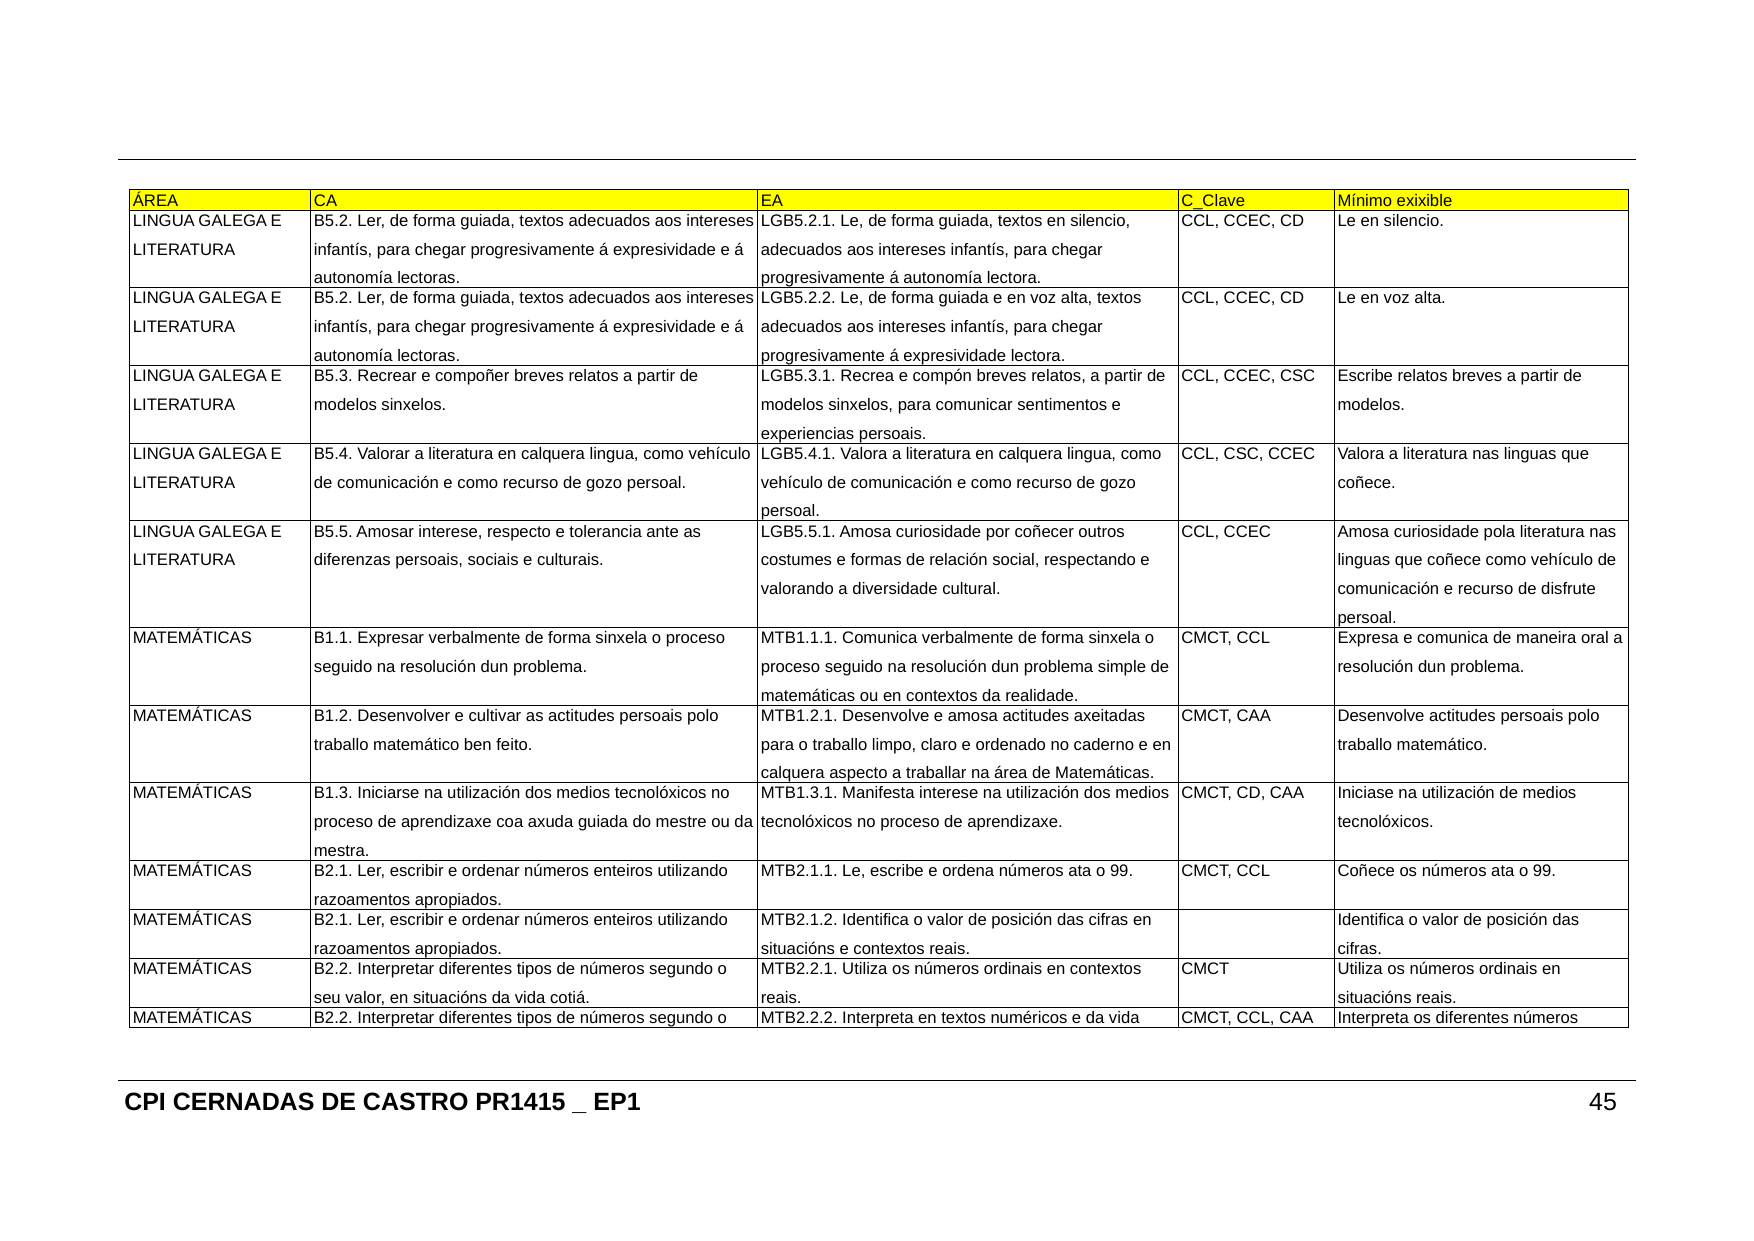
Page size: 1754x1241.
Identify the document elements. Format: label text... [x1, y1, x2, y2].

table_cell LINGUA GALEGA E LITERATURA [130, 366, 310, 443]
table_cell CMCT, CAA [1179, 706, 1334, 782]
table_cell CCL, CSC, CCEC [1179, 444, 1334, 520]
table_cell LINGUA GALEGA E LITERATURA [130, 444, 310, 520]
table_cell LGB5.4.1. Valora a literatura en calquera lingua, como vehículo de comunicación e como recurso de gozo persoal. [758, 444, 1178, 520]
table_cell B5.2. Ler, de forma guiada, textos adecuados aos intereses infantís, para chegar progresivamente á expresividade e á autonomía lectoras. [311, 211, 757, 287]
table_cell MTB2.1.2. Identifica o valor de posición das cifras en situacións e contextos reais. [758, 910, 1178, 958]
table_cell Utiliza os números ordinais en situacións reais. [1335, 959, 1628, 1007]
table_cell MTB2.1.1. Le, escribe e ordena números ata o 99. [758, 861, 1178, 909]
table_cell Interpreta os diferentes números [1335, 1008, 1628, 1027]
table_cell MATEMÁTICAS [130, 628, 310, 704]
table_cell CMCT, CCL [1179, 861, 1334, 909]
table_cell B2.1. Ler, escribir e ordenar números enteiros utilizando razoamentos apropiados. [311, 910, 757, 958]
table_cell B2.1. Ler, escribir e ordenar números enteiros utilizando razoamentos apropiados. [311, 861, 757, 909]
table_cell B5.3. Recrear e compoñer breves relatos a partir de modelos sinxelos. [311, 366, 757, 443]
table_cell MATEMÁTICAS [130, 959, 310, 1007]
table_cell CMCT, CD, CAA [1179, 783, 1334, 860]
table_header C_Clave [1179, 190, 1334, 209]
table_cell B5.2. Ler, de forma guiada, textos adecuados aos intereses infantís, para chegar progresivamente á expresividade e á autonomía lectoras. [311, 288, 757, 365]
table_cell Expresa e comunica de maneira oral a resolución dun problema. [1335, 628, 1628, 704]
table_cell B5.5. Amosar interese, respecto e tolerancia ante as diferenzas persoais, sociais e culturais. [311, 521, 757, 627]
table_cell Le en silencio. [1335, 211, 1628, 287]
table_cell CMCT [1179, 959, 1334, 1007]
table_cell CCL, CCEC, CD [1179, 211, 1334, 287]
table_cell CMCT, CCL [1179, 628, 1334, 704]
table_cell Escribe relatos breves a partir de modelos. [1335, 366, 1628, 443]
table_cell LINGUA GALEGA E LITERATURA [130, 211, 310, 287]
table_cell MTB2.2.1. Utiliza os números ordinais en contextos reais. [758, 959, 1178, 1007]
table_cell CMCT, CCL, CAA [1179, 1008, 1334, 1027]
table_header EA [758, 190, 1178, 209]
table_cell LINGUA GALEGA E LITERATURA [130, 288, 310, 365]
table_cell Identifica o valor de posición das cifras. [1335, 910, 1628, 958]
table_cell Desenvolve actitudes persoais polo traballo matemático. [1335, 706, 1628, 782]
table_cell Valora a literatura nas linguas que coñece. [1335, 444, 1628, 520]
table_header Mínimo exixible [1335, 190, 1628, 209]
table_cell [1179, 910, 1334, 958]
table_cell MATEMÁTICAS [130, 783, 310, 860]
table_cell MTB1.2.1. Desenvolve e amosa actitudes axeitadas para o traballo limpo, claro e ordenado no caderno e en calquera aspecto a traballar na área de Matemáticas. [758, 706, 1178, 782]
table_cell B2.2. Interpretar diferentes tipos de números segundo o seu valor, en situacións da vida cotiá. [311, 959, 757, 1007]
table_cell MTB2.2.2. Interpreta en textos numéricos e da vida [758, 1008, 1178, 1027]
table_cell CCL, CCEC, CD [1179, 288, 1334, 365]
table_cell LGB5.2.1. Le, de forma guiada, textos en silencio, adecuados aos intereses infantís, para chegar progresivamente á autonomía lectora. [758, 211, 1178, 287]
table_cell Le en voz alta. [1335, 288, 1628, 365]
table_cell CCL, CCEC, CSC [1179, 366, 1334, 443]
table_cell CCL, CCEC [1179, 521, 1334, 627]
table_cell B1.1. Expresar verbalmente de forma sinxela o proceso seguido na resolución dun problema. [311, 628, 757, 704]
table_cell Amosa curiosidade pola literatura nas linguas que coñece como vehículo de comunicación e recurso de disfrute persoal. [1335, 521, 1628, 627]
table_cell B1.2. Desenvolver e cultivar as actitudes persoais polo traballo matemático ben feito. [311, 706, 757, 782]
table_cell MTB1.3.1. Manifesta interese na utilización dos medios tecnolóxicos no proceso de aprendizaxe. [758, 783, 1178, 860]
table_cell MATEMÁTICAS [130, 1008, 310, 1027]
table_cell MATEMÁTICAS [130, 910, 310, 958]
table_cell B5.4. Valorar a literatura en calquera lingua, como vehículo de comunicación e como recurso de gozo persoal. [311, 444, 757, 520]
table_cell LGB5.2.2. Le, de forma guiada e en voz alta, textos adecuados aos intereses infantís, para chegar progresivamente á expresividade lectora. [758, 288, 1178, 365]
table_cell MTB1.1.1. Comunica verbalmente de forma sinxela o proceso seguido na resolución dun problema simple de matemáticas ou en contextos da realidade. [758, 628, 1178, 704]
table_cell MATEMÁTICAS [130, 861, 310, 909]
table_cell B1.3. Iniciarse na utilización dos medios tecnolóxicos no proceso de aprendizaxe coa axuda guiada do mestre ou da mestra. [311, 783, 757, 860]
table_cell LGB5.3.1. Recrea e compón breves relatos, a partir de modelos sinxelos, para comunicar sentimentos e experiencias persoais. [758, 366, 1178, 443]
table_header ÁREA [130, 190, 310, 209]
table_cell LINGUA GALEGA E LITERATURA [130, 521, 310, 627]
table_cell B2.2. Interpretar diferentes tipos de números segundo o [311, 1008, 757, 1027]
table_cell MATEMÁTICAS [130, 706, 310, 782]
table_header CA [311, 190, 757, 209]
table_cell Iniciase na utilización de medios tecnolóxicos. [1335, 783, 1628, 860]
table_cell LGB5.5.1. Amosa curiosidade por coñecer outros costumes e formas de relación social, respectando e valorando a diversidade cultural. [758, 521, 1178, 627]
table_cell Coñece os números ata o 99. [1335, 861, 1628, 909]
